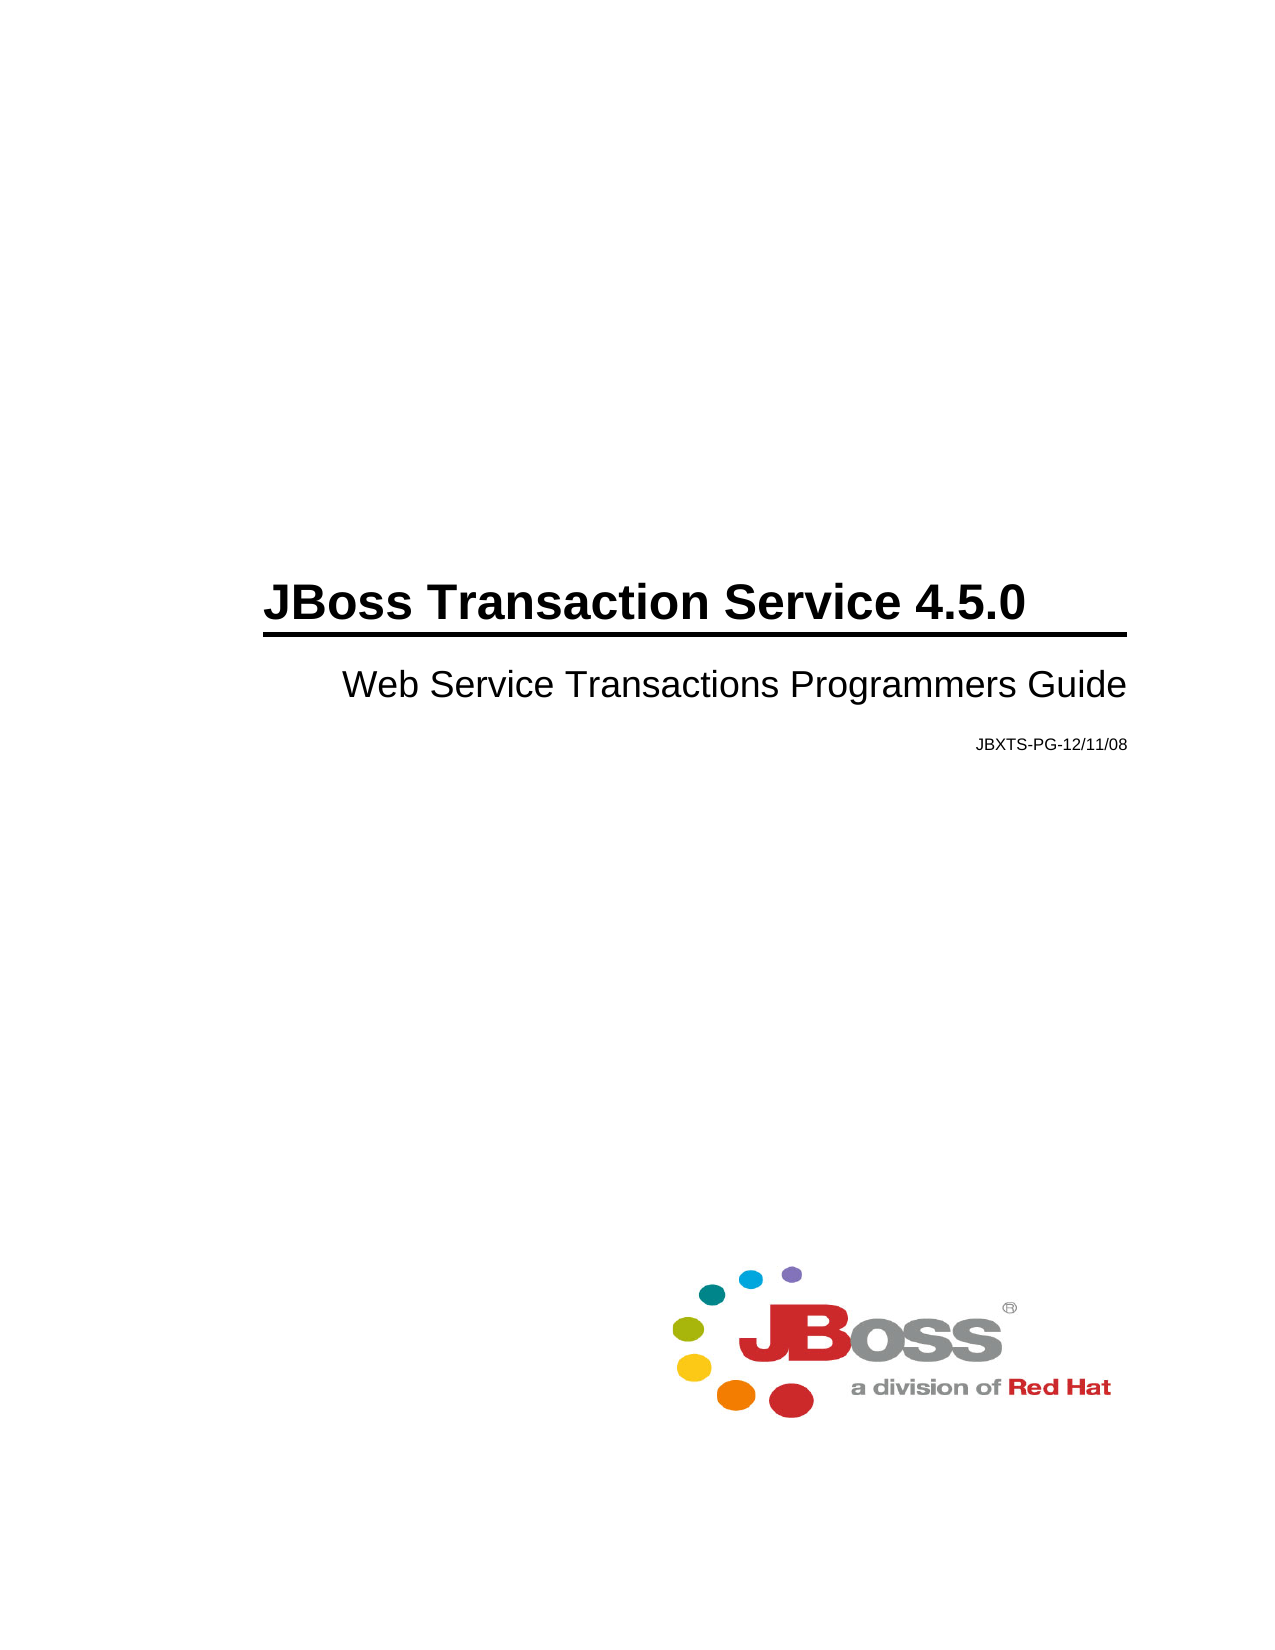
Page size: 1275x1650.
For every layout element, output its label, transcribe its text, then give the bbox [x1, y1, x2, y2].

subtitle Web Service Transactions Programmers Guide [263, 662, 1127, 706]
text JBXTS-PG-12/11/08 [263, 735, 1127, 754]
title JBoss Transaction Service 4.5.0 [263, 573, 1127, 632]
picture [672, 1266, 1111, 1418]
